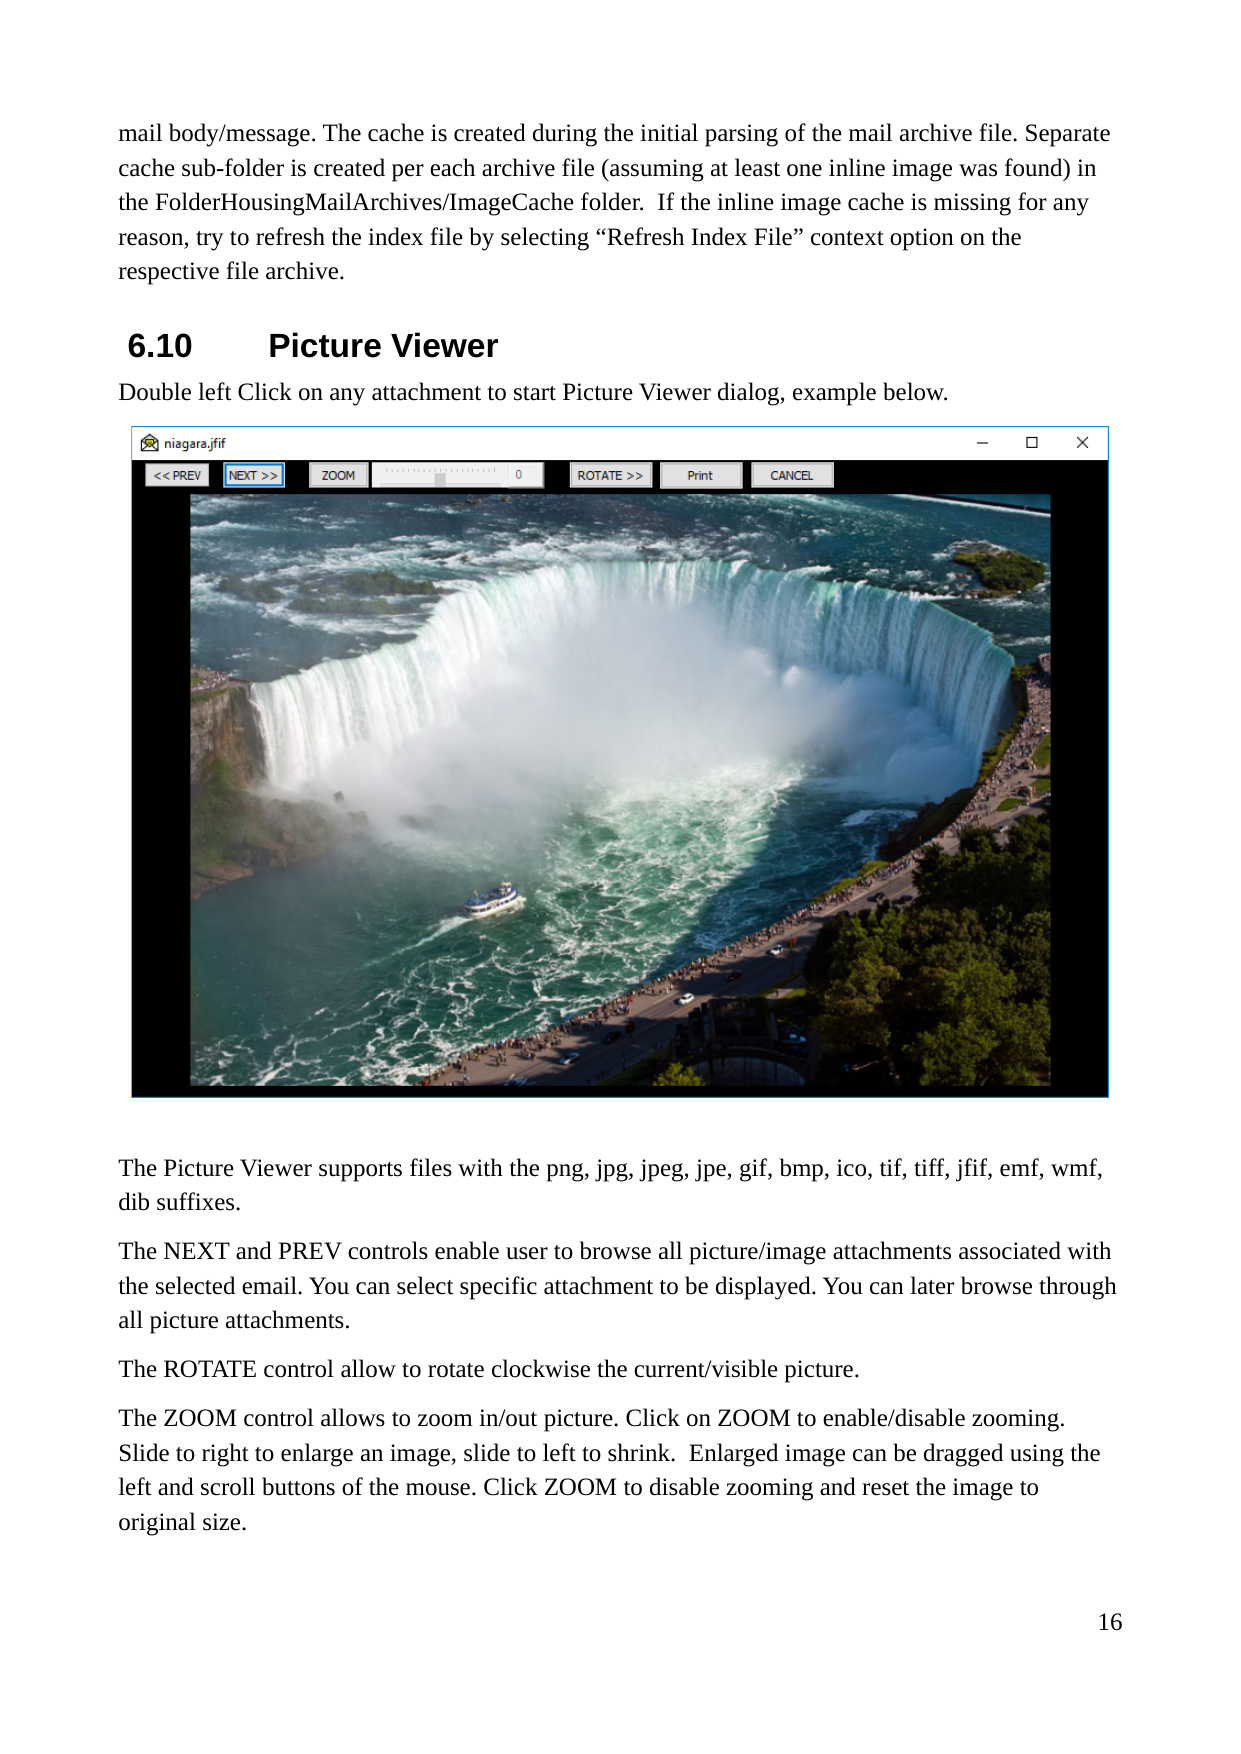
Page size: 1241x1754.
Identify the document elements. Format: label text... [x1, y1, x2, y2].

subtitle Picture Viewer [118, 326, 1122, 364]
text The Picture Viewer supports files with the png, jpg, jpeg, jpe, gif, bmp, ico, tif, tiff, jfif, emf, wmf, dib suffixes. [118, 1153, 1122, 1216]
text The NEXT and PREV controls enable user to browse all picture/image attachments associated with the selected email. You can select specific attachment to be displayed. You can later browse through all picture attachments. [118, 1236, 1122, 1334]
text Double left Click on any attachment to start Picture Viewer dialog, example below. [118, 377, 1122, 406]
text The ROTATE control allow to rotate clockwise the current/visible picture. [118, 1354, 1122, 1383]
text The ZOOM control allows to zoom in/out picture. Click on ZOOM to enable/disable zooming. Slide to right to enlarge an image, slide to left to shrink. Enlarged image can be dragged using the left and scroll buttons of the mouse. Click ZOOM to disable zooming and reset the image to original size. [118, 1403, 1122, 1536]
text mail body/message. The cache is created during the initial parsing of the mail archive file. Separate cache sub-folder is created per each archive file (assuming at least one inline image was found) in the FolderHousingMailArchives/ImageCache folder. If the inline image cache is missing for any reason, try to refresh the index file by selecting “Refresh Index File” context option on the respective file archive. [118, 118, 1122, 285]
picture [131, 426, 1109, 1098]
